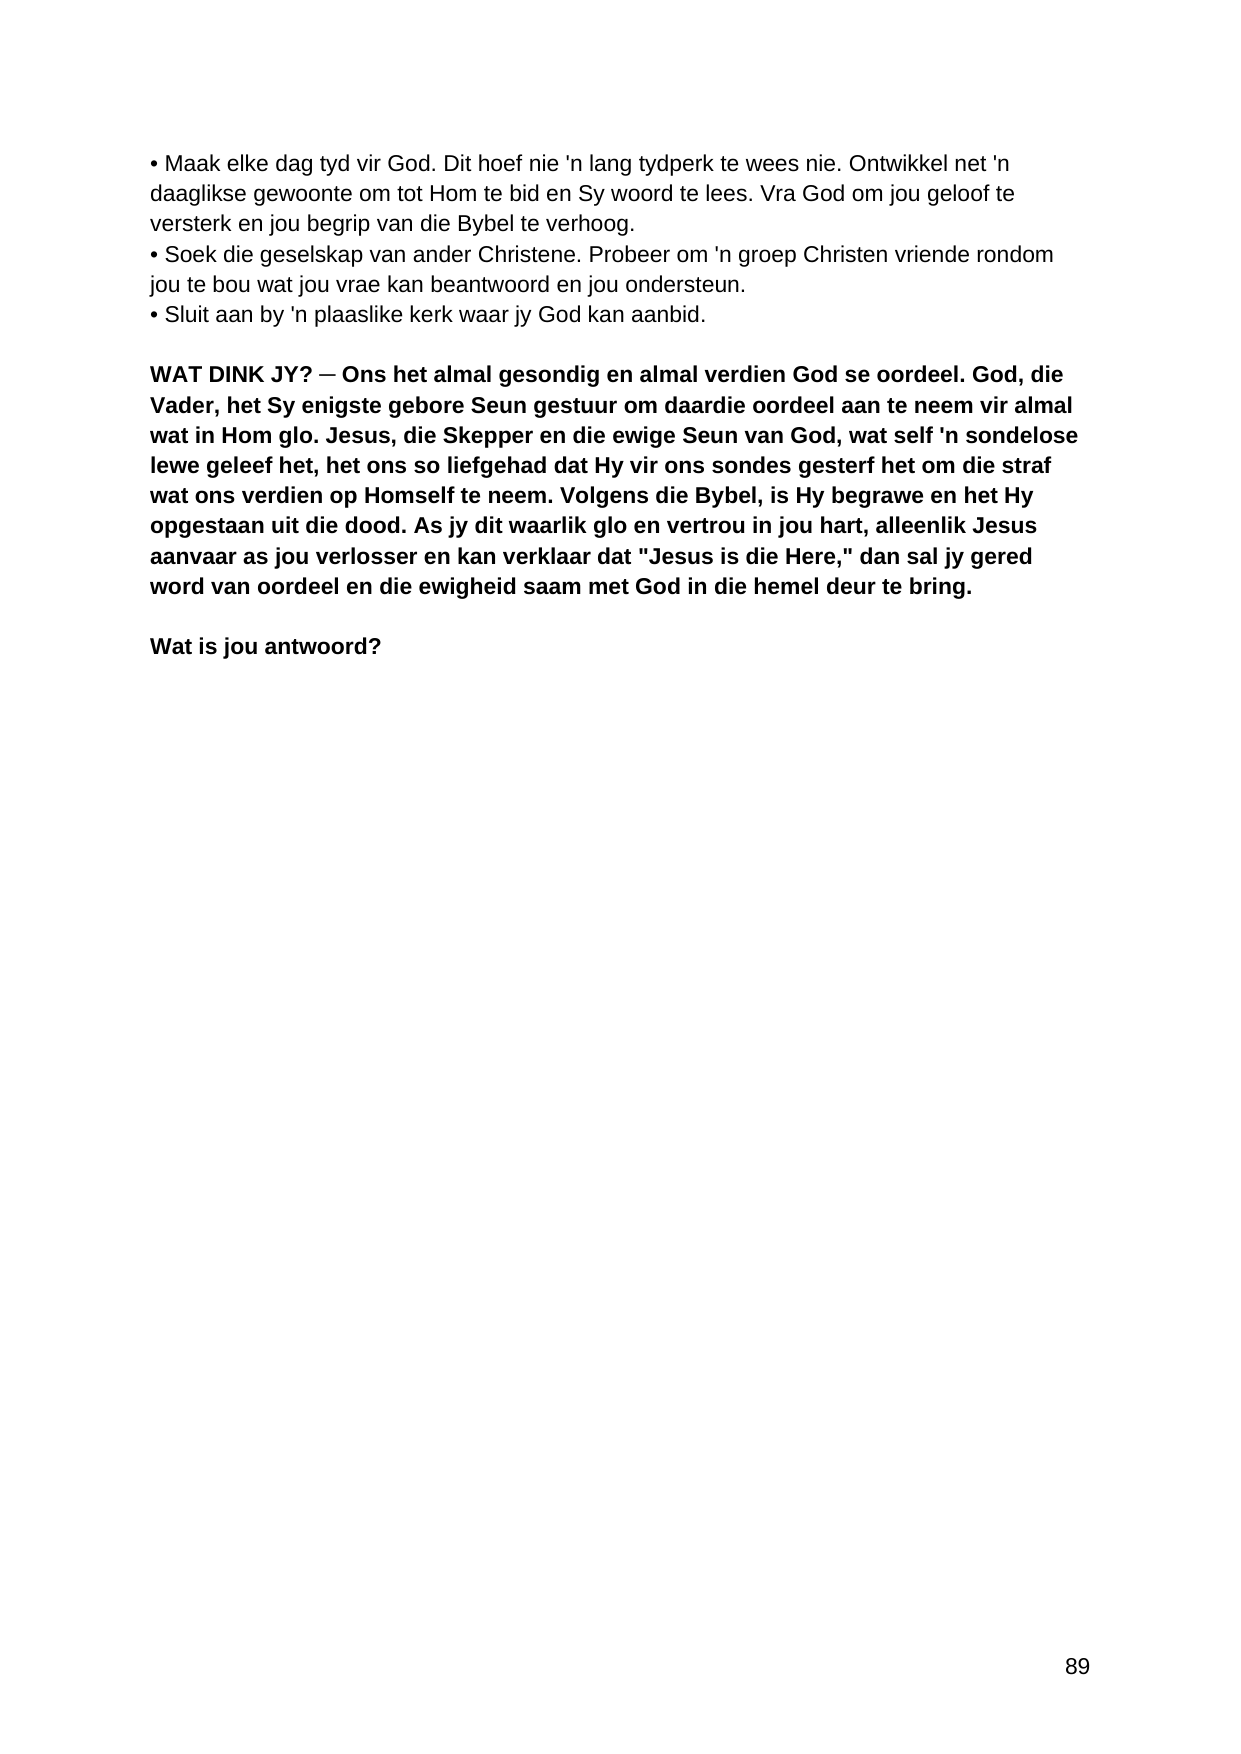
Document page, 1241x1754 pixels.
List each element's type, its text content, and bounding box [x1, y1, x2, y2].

text • Sluit aan by 'n plaaslike kerk waar jy God kan aanbid. [150, 301, 1090, 327]
text WAT DINK JY? ─ Ons het almal gesondig en almal verdien God se oordeel. God, die Vader, het Sy enigste gebore Seun gestuur om daardie oordeel aan te neem vir almal wat in Hom glo. Jesus, die Skepper en die ewige Seun van God, wat self 'n sondelose lewe geleef het, het ons so liefgehad dat Hy vir ons sondes gesterf het om die straf wat ons verdien op Homself te neem. Volgens die Bybel, is Hy begrawe en het Hy opgestaan uit die dood. As jy dit waarlik glo en vertrou in jou hart, alleenlik Jesus aanvaar as jou verlosser en kan verklaar dat "Jesus is die Here," dan sal jy gered word van oordeel en die ewigheid saam met God in die hemel deur te bring. [150, 361, 1090, 599]
text • Maak elke dag tyd vir God. Dit hoef nie 'n lang tydperk te wees nie. Ontwikkel net 'n daaglikse gewoonte om tot Hom te bid en Sy woord te lees. Vra God om jou geloof te versterk en jou begrip van die Bybel te verhoog. [150, 150, 1090, 237]
text Wat is jou antwoord? [150, 633, 1090, 660]
text • Soek die geselskap van ander Christene. Probeer om 'n groep Christen vriende rondom jou te bou wat jou vrae kan beantwoord en jou ondersteun. [150, 241, 1090, 297]
